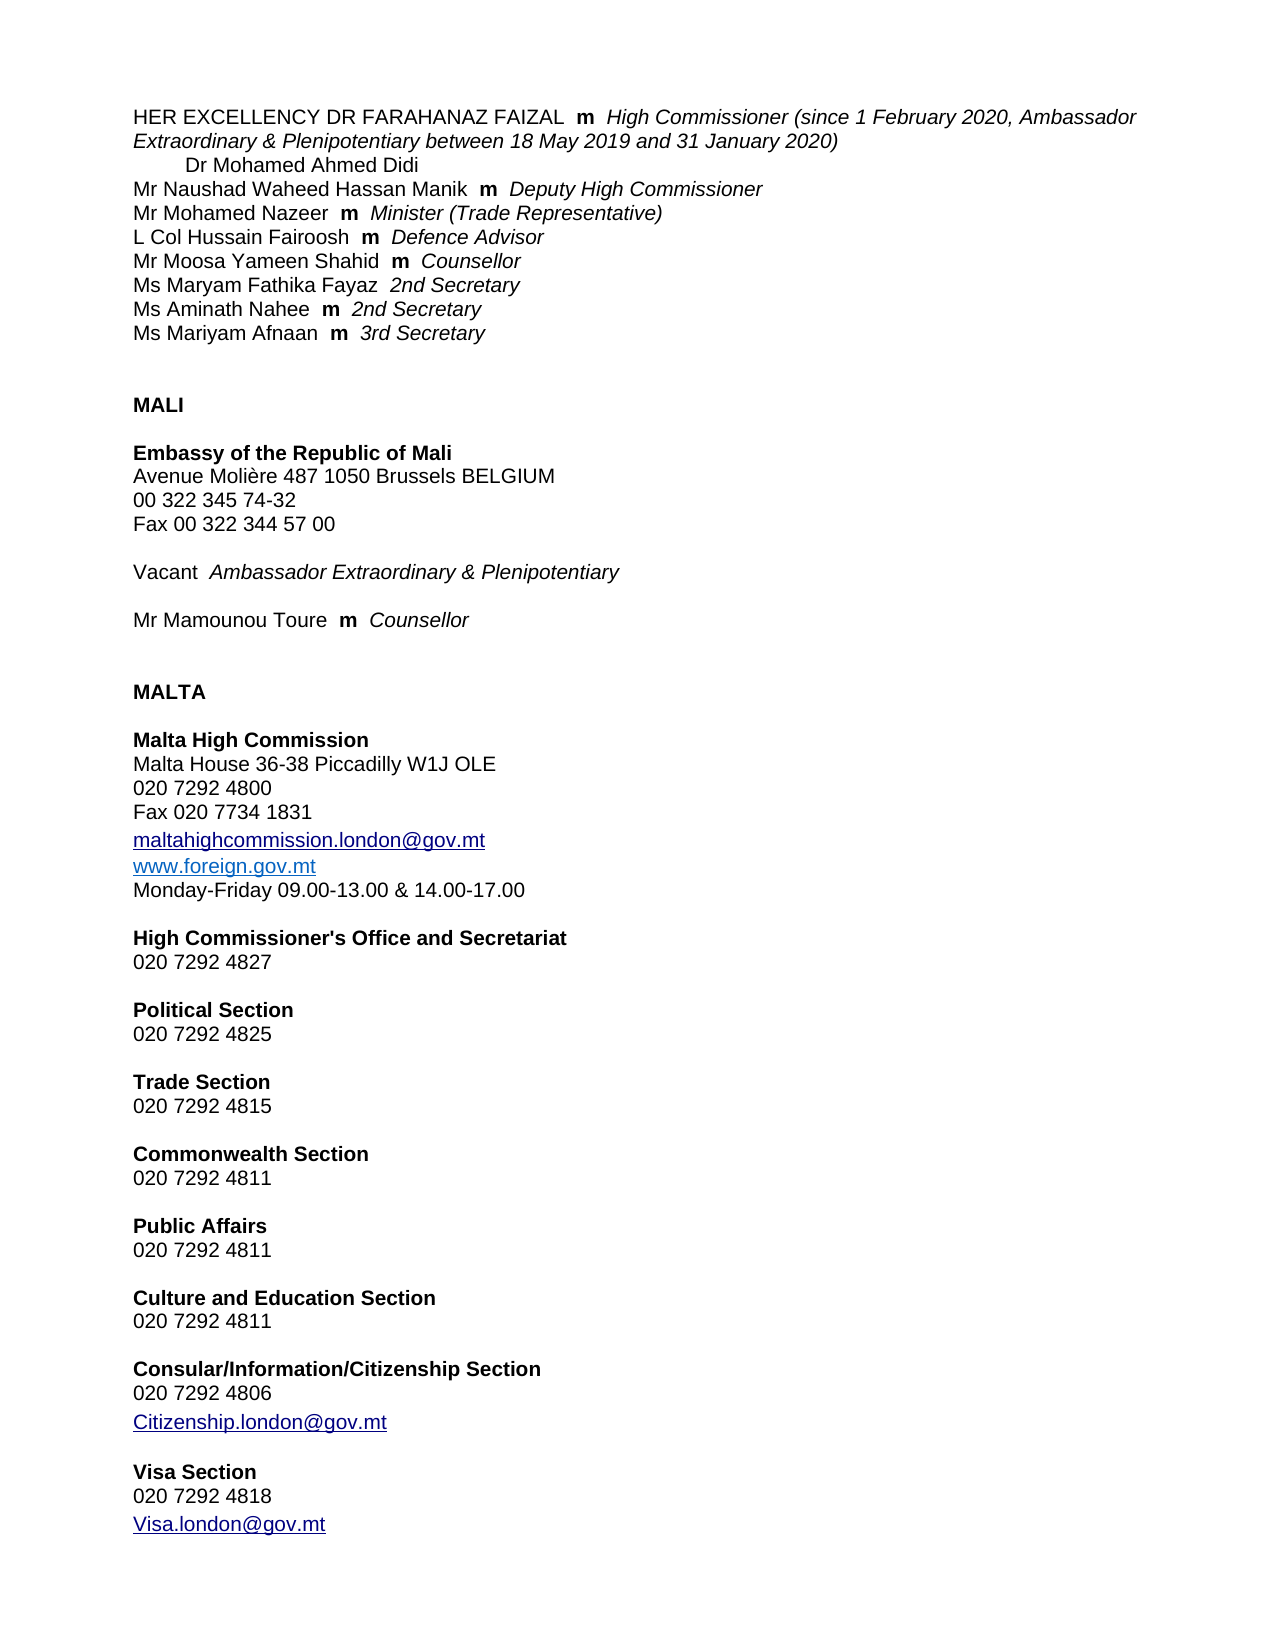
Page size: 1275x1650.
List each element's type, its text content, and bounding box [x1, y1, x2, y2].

text Consular/Information/Citizenship Section [133, 1357, 1181, 1381]
text Malta House 36-38 Piccadilly W1J OLE [133, 752, 1181, 776]
text MALI [133, 392, 1181, 416]
text Public Affairs [133, 1213, 1181, 1237]
text 020 7292 4811 [133, 1309, 1181, 1333]
text Citizenship.london@gov.mt [133, 1405, 1181, 1436]
text Culture and Education Section [133, 1285, 1181, 1309]
text 020 7292 4818 [133, 1484, 1181, 1508]
text Fax 00 322 344 57 00 [133, 512, 1181, 536]
text 020 7292 4825 [133, 1022, 1181, 1046]
text HER EXCELLENCY DR FARAHANAZ FAIZAL m High Commissioner (since 1 February 2020, Ambassador Extraordinary & Plenipotentiary between 18 May 2019 and 31 January 2020) [133, 105, 1181, 153]
text 00 322 345 74-32 [133, 488, 1181, 512]
text Fax 020 7734 1831 [133, 800, 1181, 824]
text Avenue Molière 487 1050 Brussels BELGIUM [133, 464, 1181, 488]
text 020 7292 4811 [133, 1166, 1181, 1189]
text High Commissioner's Office and Secretariat [133, 926, 1181, 950]
text Visa.london@gov.mt [133, 1508, 1181, 1538]
text Ms Aminath Nahee m 2nd Secretary Ms Mariyam Afnaan m 3rd Secretary [133, 297, 1181, 344]
text 020 7292 4815 [133, 1094, 1181, 1118]
text Monday-Friday 09.00-13.00 & 14.00-17.00 [133, 878, 1181, 902]
text Vacant Ambassador Extraordinary & Plenipotentiary [133, 560, 1181, 584]
text Trade Section [133, 1070, 1181, 1094]
text Commonwealth Section [133, 1142, 1181, 1166]
text www.foreign.gov.mt [133, 854, 1181, 878]
text Mr Moosa Yameen Shahid m Counsellor [133, 249, 1181, 273]
text Visa Section [133, 1460, 1181, 1484]
text Malta High Commission [133, 728, 1181, 752]
text Mr Naushad Waheed Hassan Manik m Deputy High Commissioner [133, 177, 1181, 201]
text 020 7292 4827 [133, 950, 1181, 974]
text L Col Hussain Fairoosh m Defence Advisor [133, 225, 1181, 249]
text Dr Mohamed Ahmed Didi [133, 153, 1181, 177]
text MALTA [133, 680, 1181, 704]
text Mr Mamounou Toure m Counsellor [133, 608, 1181, 632]
text Embassy of the Republic of Mali [133, 440, 1181, 464]
text Mr Mohamed Nazeer m Minister (Trade Representative) [133, 201, 1181, 225]
text 020 7292 4811 [133, 1237, 1181, 1261]
text maltahighcommission.london@gov.mt [133, 824, 1181, 854]
text Political Section [133, 998, 1181, 1022]
text 020 7292 4800 [133, 776, 1181, 800]
text 020 7292 4806 [133, 1381, 1181, 1405]
text Ms Maryam Fathika Fayaz 2nd Secretary [133, 273, 1181, 297]
